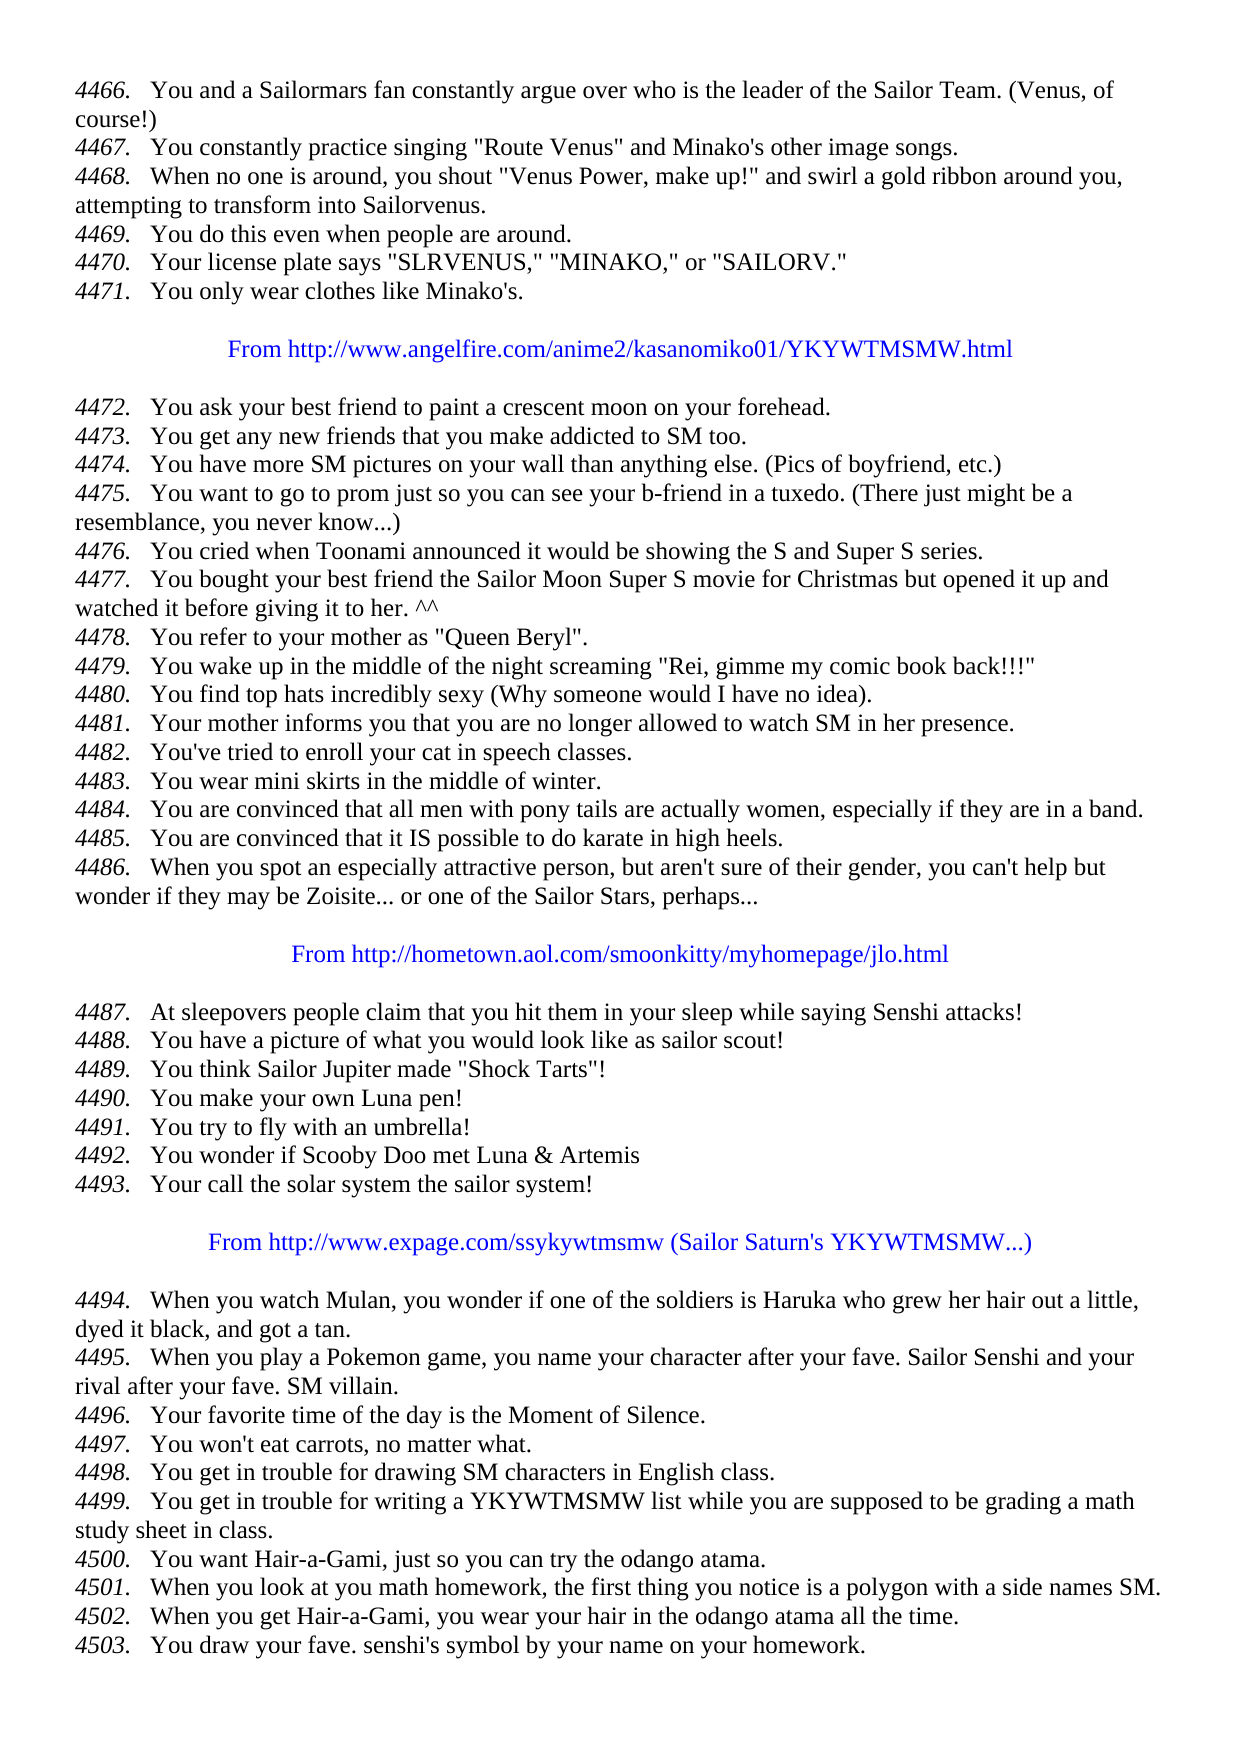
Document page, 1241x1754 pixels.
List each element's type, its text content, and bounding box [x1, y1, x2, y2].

list You have more SM pictures on your wall than anything else. (Pics of boyfriend, etc.) [75, 449, 1165, 478]
list You make your own Luna pen! [75, 1083, 1165, 1112]
list You cried when Toonami announced it would be showing the S and Super S series. [75, 536, 1165, 564]
list You have a picture of what you would look like as sailor scout! [75, 1025, 1165, 1054]
list You are convinced that it IS possible to do karate in high heels. [75, 823, 1165, 852]
list You do this even when people are around. [75, 219, 1165, 247]
list When you play a Pokemon game, you name your character after your fave. Sailor Senshi and your rival after your fave. SM villain. [75, 1342, 1165, 1400]
list Your license plate says "SLRVENUS," "MINAKO," or "SAILORV." [75, 247, 1165, 276]
text From http://www.angelfire.com/anime2/kasanomiko01/YKYWTMSMW.html [75, 334, 1165, 363]
list You and a Sailormars fan constantly argue over who is the leader of the Sailor Team. (Venus, of course!) [75, 75, 1165, 132]
list You only wear clothes like Minako's. [75, 276, 1165, 305]
list You bought your best friend the Sailor Moon Super S movie for Christmas but opened it up and watched it before giving it to her. ^^ [75, 564, 1165, 622]
list When no one is around, you shout "Venus Power, make up!" and swirl a gold ribbon around you, attempting to transform into Sailorvenus. [75, 161, 1165, 219]
text From http://www.expage.com/ssykywtmsmw (Sailor Saturn's YKYWTMSMW...) [75, 1227, 1165, 1256]
list You get in trouble for writing a YKYWTMSMW list while you are supposed to be grading a math study sheet in class. [75, 1486, 1165, 1544]
list You try to fly with an umbrella! [75, 1112, 1165, 1140]
list You find top hats incredibly sexy (Why someone would I have no idea). [75, 679, 1165, 708]
list You want to go to prom just so you can see your b-friend in a tuxedo. (There just might be a resemblance, you never know...) [75, 478, 1165, 536]
list You won't eat carrots, no matter what. [75, 1429, 1165, 1457]
list When you watch Mulan, you wonder if one of the soldiers is Haruka who grew her hair out a little, dyed it black, and got a tan. [75, 1285, 1165, 1342]
list Your favorite time of the day is the Moment of Silence. [75, 1400, 1165, 1429]
list You refer to your mother as "Queen Beryl". [75, 622, 1165, 651]
list When you look at you math homework, the first thing you notice is a polygon with a side names SM. [75, 1572, 1165, 1601]
list At sleepovers people claim that you hit them in your sleep while saying Senshi attacks! [75, 997, 1165, 1025]
list You constantly practice singing "Route Venus" and Minako's other image songs. [75, 132, 1165, 161]
list You want Hair-a-Gami, just so you can try the odango atama. [75, 1544, 1165, 1572]
list You think Sailor Jupiter made "Shock Tarts"! [75, 1054, 1165, 1083]
list You ask your best friend to paint a crescent moon on your forehead. [75, 392, 1165, 421]
list You get any new friends that you make addicted to SM too. [75, 421, 1165, 449]
list You are convinced that all men with pony tails are actually women, especially if they are in a band. [75, 794, 1165, 823]
text From http://hometown.aol.com/smoonkitty/myhomepage/jlo.html [75, 939, 1165, 967]
list You've tried to enroll your cat in speech classes. [75, 737, 1165, 766]
list Your mother informs you that you are no longer allowed to watch SM in her presence. [75, 708, 1165, 737]
list Your call the solar system the sailor system! [75, 1169, 1165, 1198]
list When you spot an especially attractive person, but aren't sure of their gender, you can't help but wonder if they may be Zoisite... or one of the Sailor Stars, perhaps... [75, 852, 1165, 909]
list You get in trouble for drawing SM characters in English class. [75, 1457, 1165, 1486]
list You wonder if Scooby Doo met Luna & Artemis [75, 1140, 1165, 1169]
list You wear mini skirts in the middle of winter. [75, 766, 1165, 794]
list You draw your fave. senshi's symbol by your name on your homework. [75, 1630, 1165, 1659]
list You wake up in the middle of the night screaming "Rei, gimme my comic book back!!!" [75, 651, 1165, 679]
list When you get Hair-a-Gami, you wear your hair in the odango atama all the time. [75, 1601, 1165, 1630]
